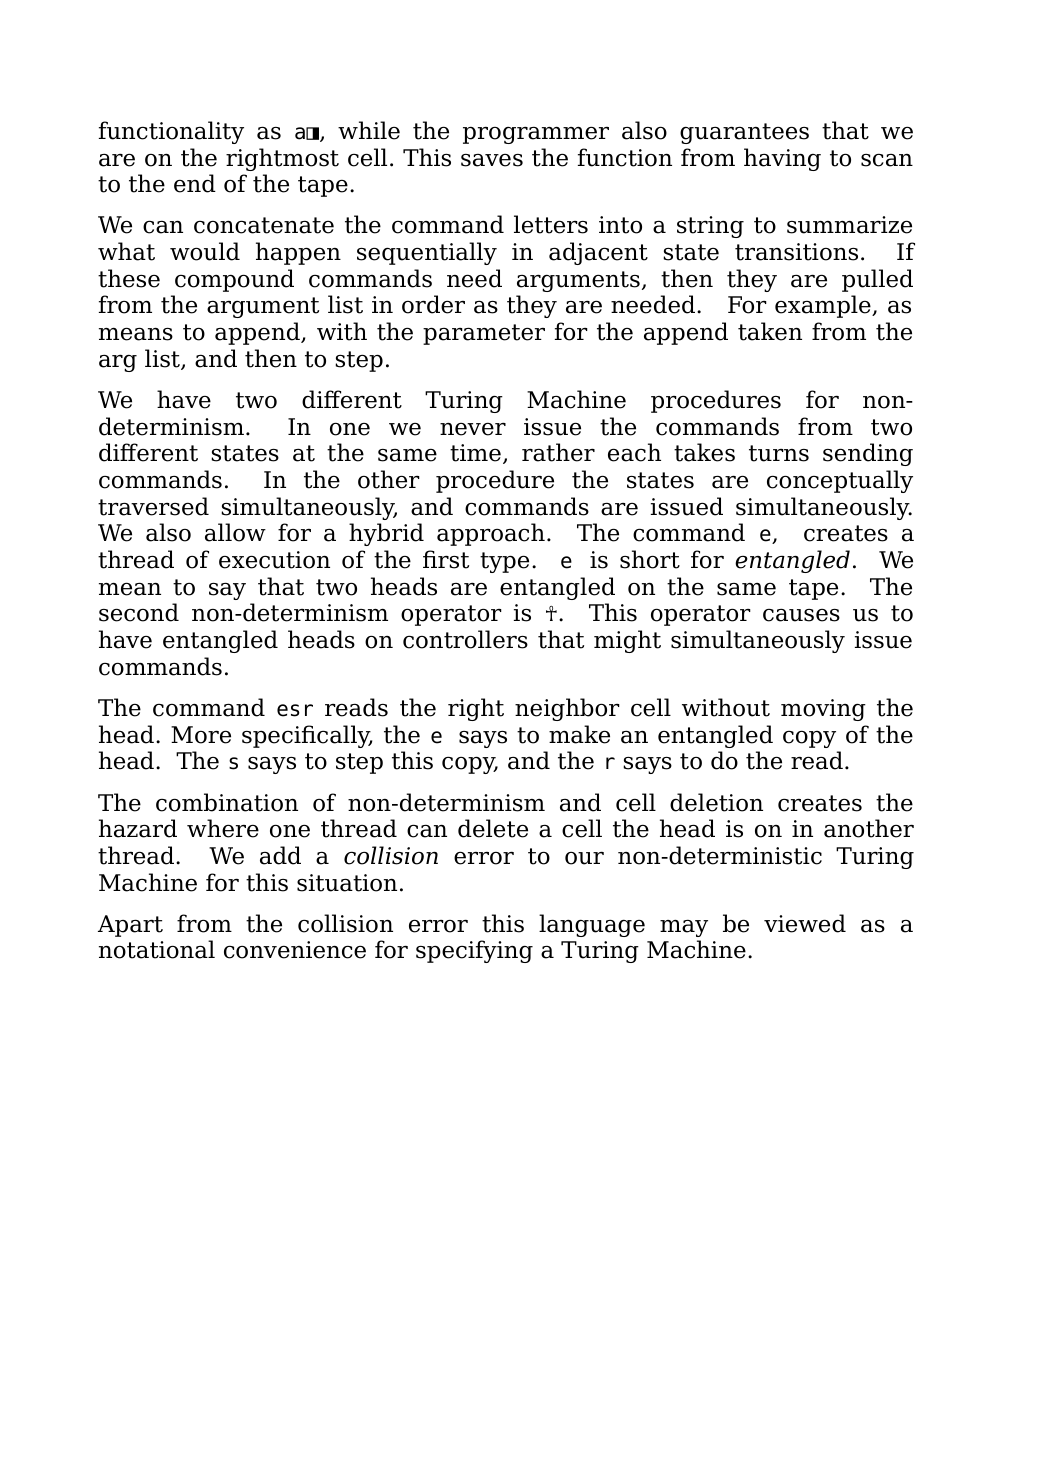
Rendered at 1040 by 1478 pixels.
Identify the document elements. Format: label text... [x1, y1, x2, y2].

text We have two different Turing Machine procedures for non-determinism. In one we never issue the commands from two different states at the same time, rather each takes turns sending commands. In the other procedure the states are conceptually traversed simultaneously, and commands are issued simultaneously. We also allow for a hybrid approach. The command e, creates a thread of execution of the first type. e is short for entangled. We mean to say that two heads are entangled on the same tape. The second non-determinism operator is ☥. This operator causes us to have entangled heads on controllers that might simultaneously issue commands. [98, 387, 914, 681]
text We can concatenate the command letters into a string to summarize what would happen sequentially in adjacent state transitions. If these compound commands need arguments, then they are pulled from the argument list in order as they are needed. For example, as means to append, with the parameter for the append taken from the arg list, and then to step. [98, 213, 914, 373]
text The combination of non-determinism and cell deletion creates the hazard where one thread can delete a cell the head is on in another thread. We add a collision error to our non-deterministic Turing Machine for this situation. [98, 790, 914, 896]
text Apart from the collision error this language may be viewed as a notational convenience for specifying a Turing Machine. [98, 911, 914, 964]
text functionality as a◨, while the programmer also guarantees that we are on the rightmost cell. This saves the function from having to scan to the end of the tape. [98, 118, 914, 198]
text The command esr reads the right neighbor cell without moving the head. More specifically, the e says to make an entangled copy of the head. The s says to step this copy, and the r says to do the read. [98, 695, 914, 775]
